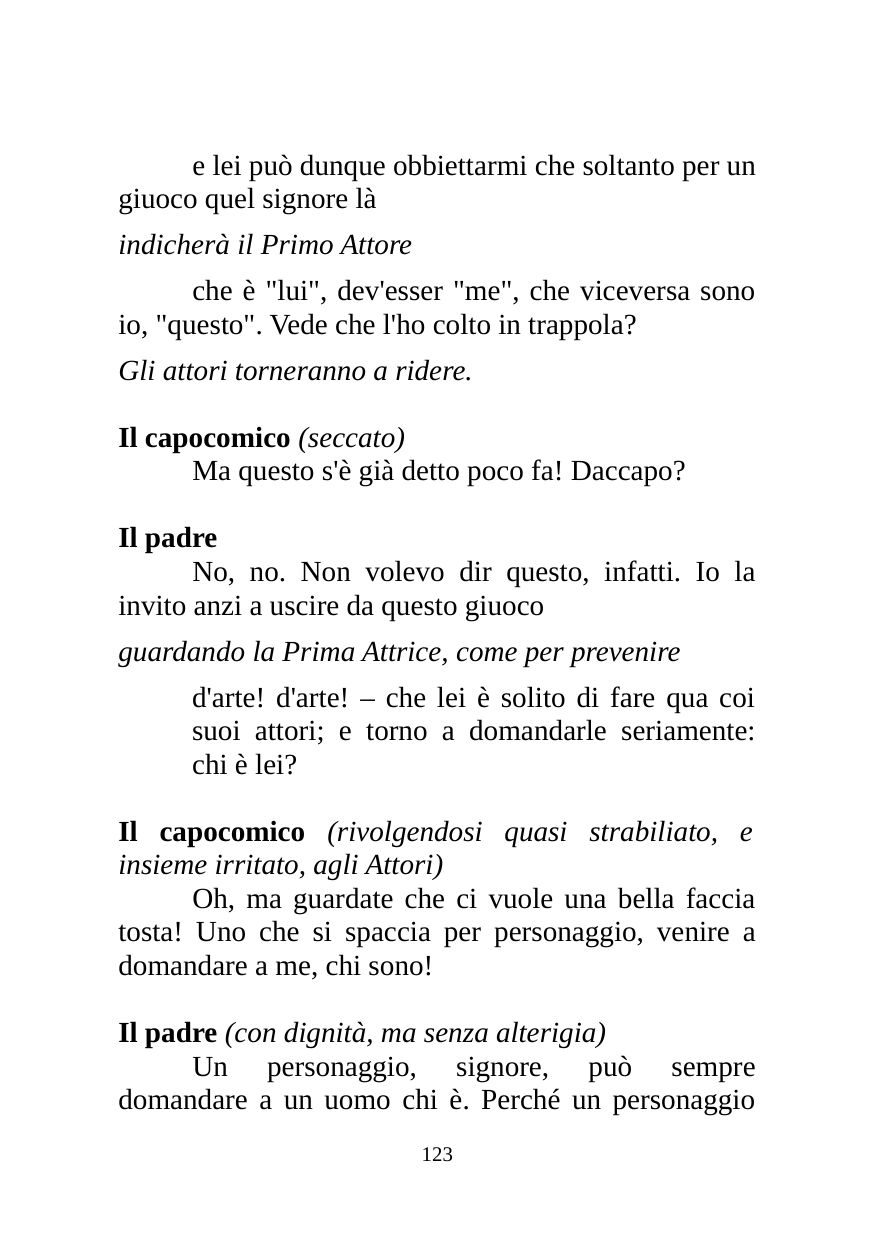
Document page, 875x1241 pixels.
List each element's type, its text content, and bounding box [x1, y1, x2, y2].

text d'arte! d'arte! – che lei è solito di fare qua coi suoi attori; e torno a domandarle seriamente: chi è lei? [192, 680, 756, 780]
text Oh, ma guardate che ci vuole una bella faccia tosta! Uno che si spaccia per personaggio, venire a domandare a me, chi sono! [118, 881, 756, 982]
text Il padre (con dignità, ma senza alterigia) [118, 1015, 756, 1049]
text Gli attori torneranno a ridere. [118, 353, 756, 386]
text Il capocomico (rivolgendosi quasi strabiliato, e insieme irritato, agli Attori) [118, 814, 756, 881]
text indicherà il Primo Attore [118, 227, 756, 261]
text No, no. Non volevo dir questo, infatti. Io la invito anzi a uscire da questo giuoco [118, 554, 756, 621]
text Il padre [118, 521, 756, 554]
text Il capocomico (seccato) [118, 420, 756, 453]
text e lei può dunque obbiettarmi che soltanto per un giuoco quel signore là [118, 148, 756, 215]
text guardando la Prima Attrice, come per prevenire [118, 634, 756, 667]
text che è "lui", dev'esser "me", che viceversa sono io, "questo". Vede che l'ho colto in trappola? [118, 273, 756, 340]
text Ma questo s'è già detto poco fa! Daccapo? [118, 453, 756, 487]
text Un personaggio, signore, può sempre domandare a un uomo chi è. Perché un personaggio [118, 1049, 756, 1116]
